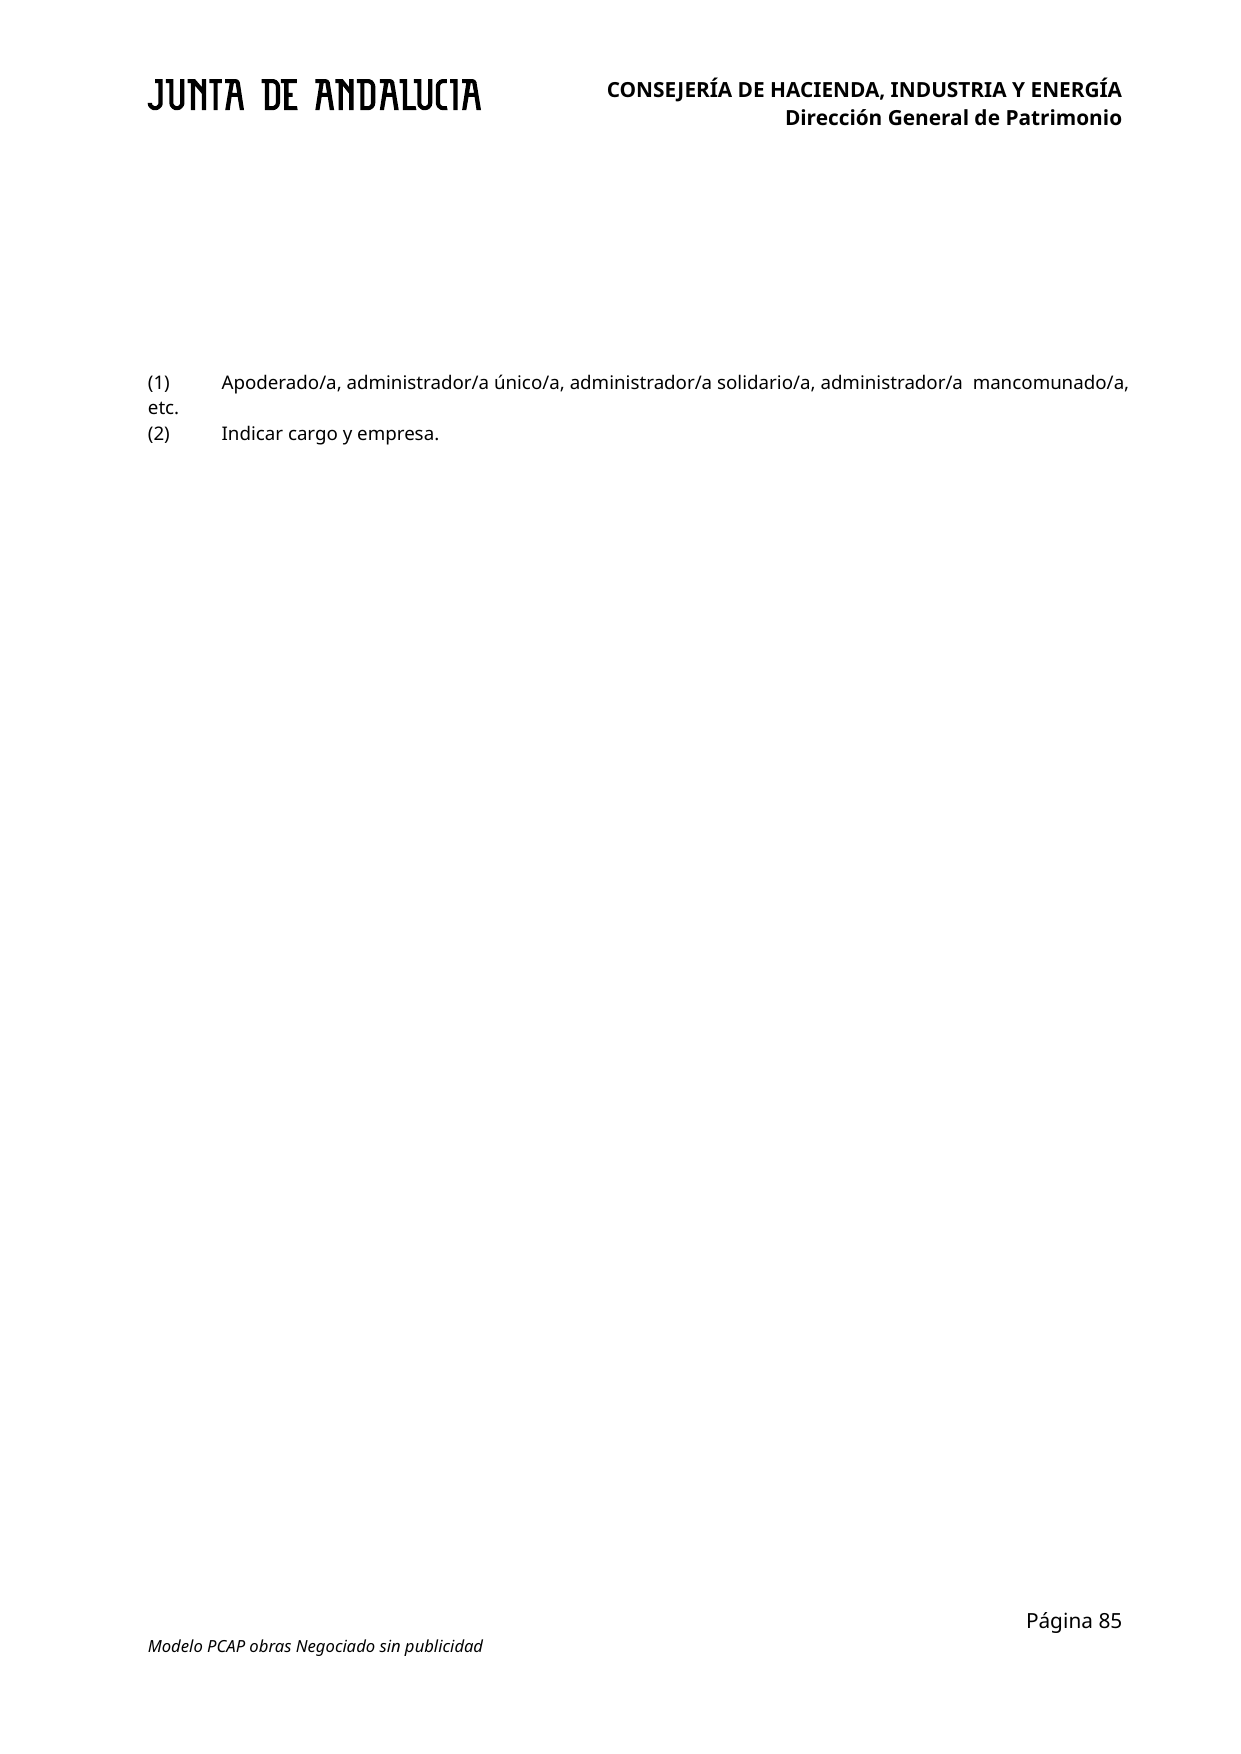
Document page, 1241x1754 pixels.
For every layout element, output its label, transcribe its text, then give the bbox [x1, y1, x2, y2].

list Indicar cargo y empresa. [148, 420, 1137, 446]
list Apoderado/a, administrador/a único/a, administrador/a solidario/a, administrador/a mancomunado/a, etc. [148, 369, 1137, 420]
